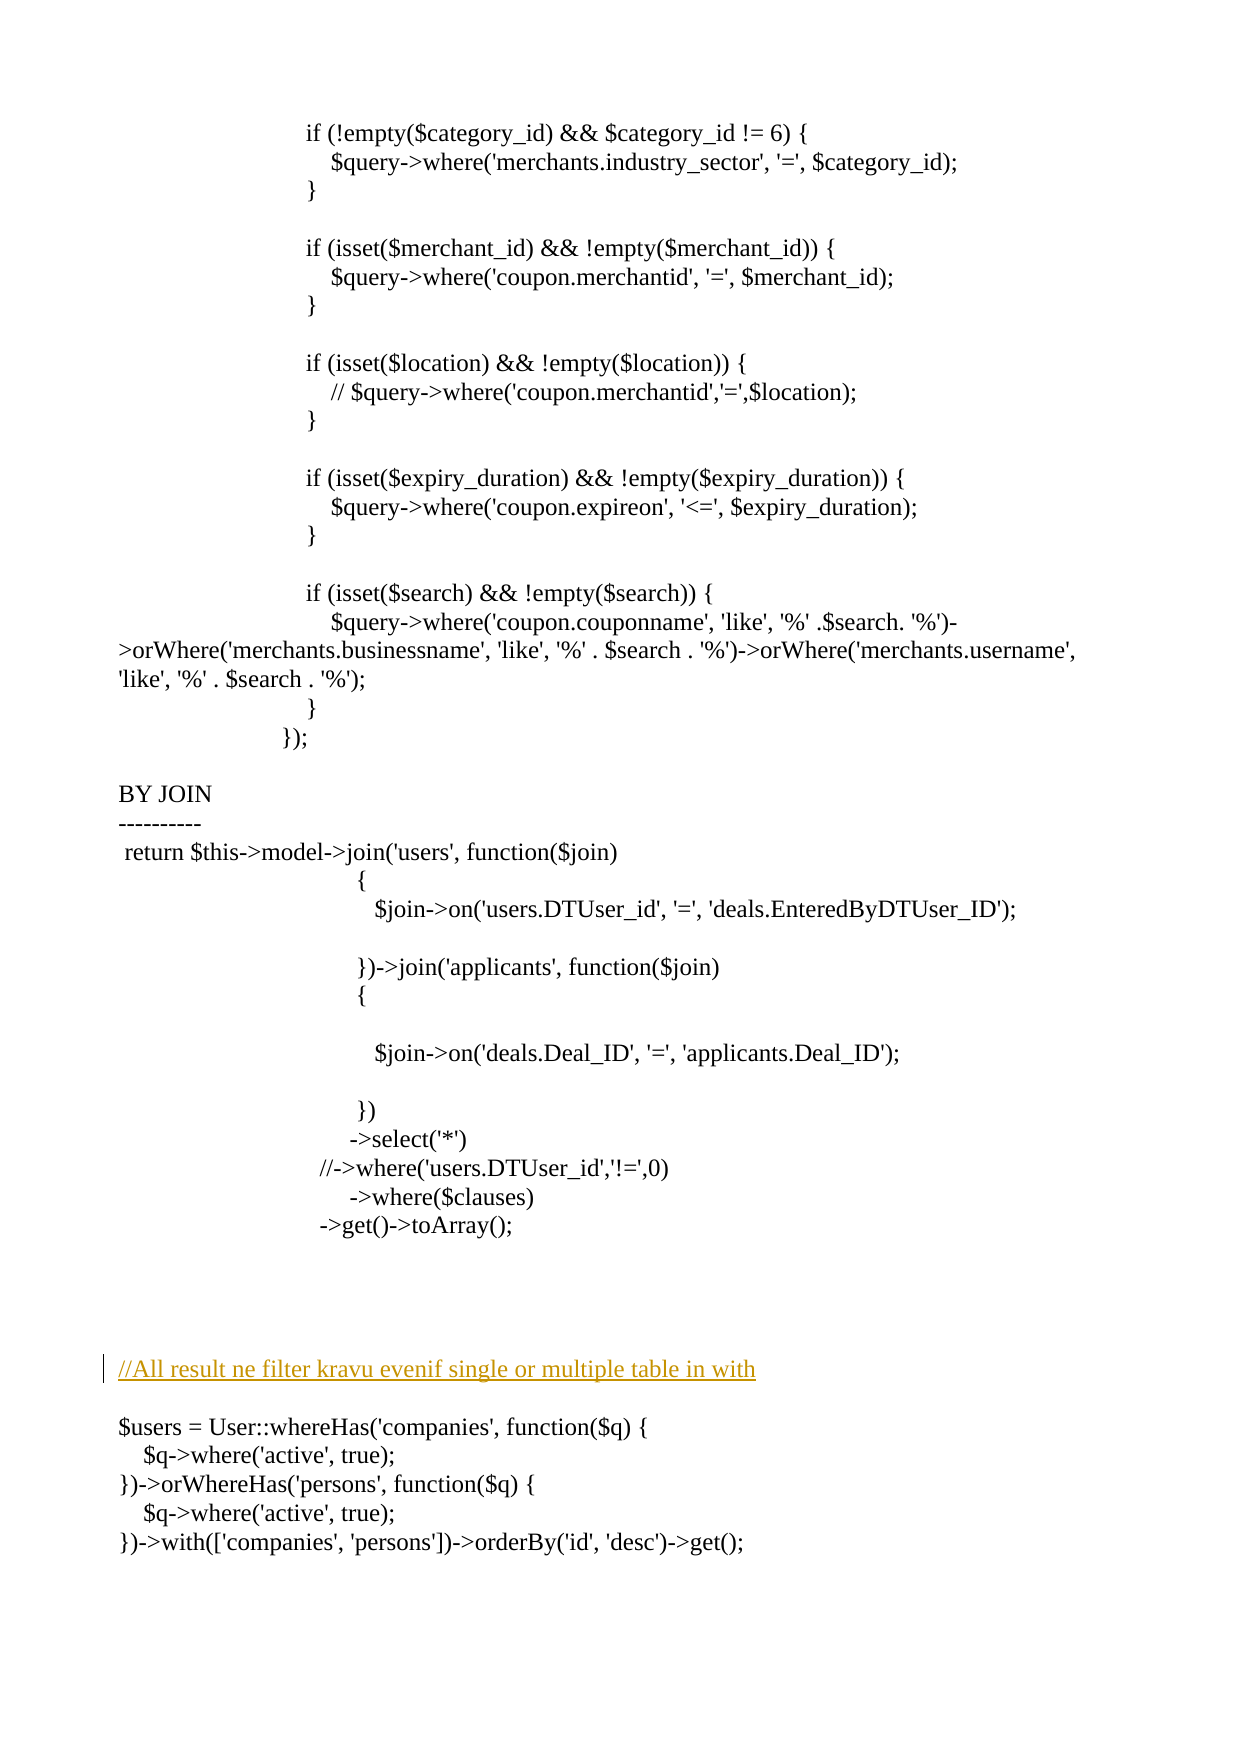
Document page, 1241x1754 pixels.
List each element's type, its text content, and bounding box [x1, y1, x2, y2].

text if (!empty($category_id) && $category_id != 6) { [118, 118, 1122, 147]
text } [118, 291, 1122, 319]
text if (isset($location) && !empty($location)) { [118, 348, 1122, 377]
text } [118, 406, 1122, 434]
text ->where($clauses) [118, 1182, 1122, 1211]
text $q->where('active', true); [118, 1441, 1122, 1469]
text $join->on('users.DTUser_id', '=', 'deals.EnteredByDTUser_ID'); [118, 894, 1122, 923]
text } [118, 693, 1122, 722]
text BY JOIN [118, 779, 1122, 808]
text //->where('users.DTUser_id','!=',0) [118, 1153, 1122, 1182]
text $query->where('coupon.expireon', '<=', $expiry_duration); [118, 492, 1122, 521]
text if (isset($search) && !empty($search)) { [118, 578, 1122, 607]
text if (isset($expiry_duration) && !empty($expiry_duration)) { [118, 463, 1122, 492]
text }) [118, 1096, 1122, 1124]
text return $this->model->join('users', function($join) [118, 837, 1122, 866]
text })->orWhereHas('persons', function($q) { [118, 1469, 1122, 1498]
text } [118, 521, 1122, 549]
text $query->where('coupon.couponname', 'like', '%' .$search. '%')->orWhere('merchants.businessname', 'like', '%' . $search . '%')->orWhere('merchants.username', 'like', '%' . $search . '%'); [118, 607, 1122, 693]
text ->get()->toArray(); [118, 1211, 1122, 1239]
text } [118, 176, 1122, 204]
text ->select('*') [118, 1124, 1122, 1153]
text $join->on('deals.Deal_ID', '=', 'applicants.Deal_ID'); [118, 1038, 1122, 1067]
text $q->where('active', true); [118, 1498, 1122, 1527]
text $users = User::whereHas('companies', function($q) { [118, 1412, 1122, 1441]
text $query->where('coupon.merchantid', '=', $merchant_id); [118, 262, 1122, 291]
text { [118, 866, 1122, 894]
text $query->where('merchants.industry_sector', '=', $category_id); [118, 147, 1122, 176]
text })->join('applicants', function($join) [118, 952, 1122, 981]
text if (isset($merchant_id) && !empty($merchant_id)) { [118, 233, 1122, 262]
text //All result ne filter kravu evenif single or multiple table in with [118, 1354, 1122, 1383]
text // $query->where('coupon.merchantid','=',$location); [118, 377, 1122, 406]
text { [118, 981, 1122, 1009]
text }); [118, 722, 1122, 751]
text ---------- [118, 808, 1122, 837]
text })->with(['companies', 'persons'])->orderBy('id', 'desc')->get(); [118, 1527, 1122, 1556]
